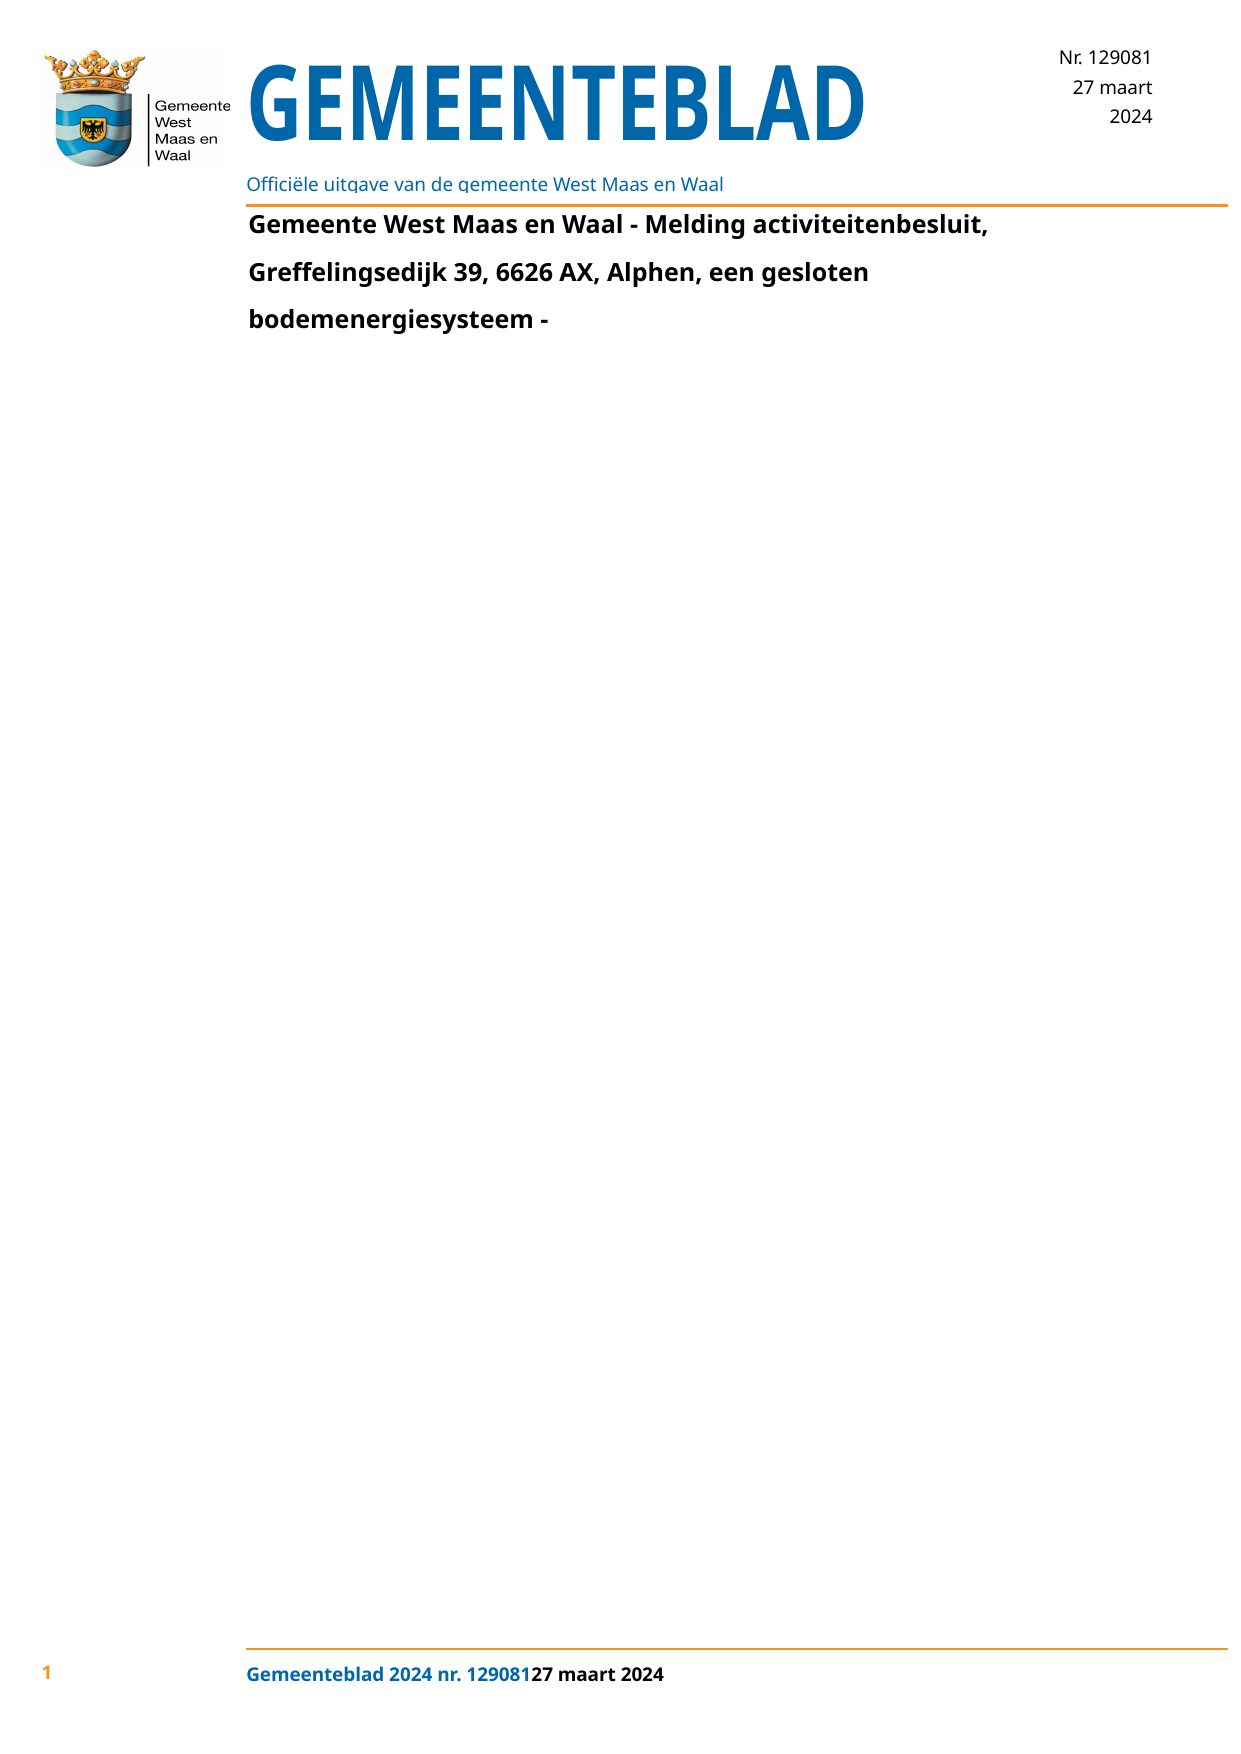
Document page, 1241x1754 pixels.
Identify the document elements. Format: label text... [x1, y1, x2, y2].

picture [41, 47, 231, 172]
text Gemeente West Maas en Waal - Melding activiteitenbesluit, Greffelingsedijk 39, 6626 AX, Alphen, een gesloten bodemenergiesysteem - [248, 207, 1152, 336]
